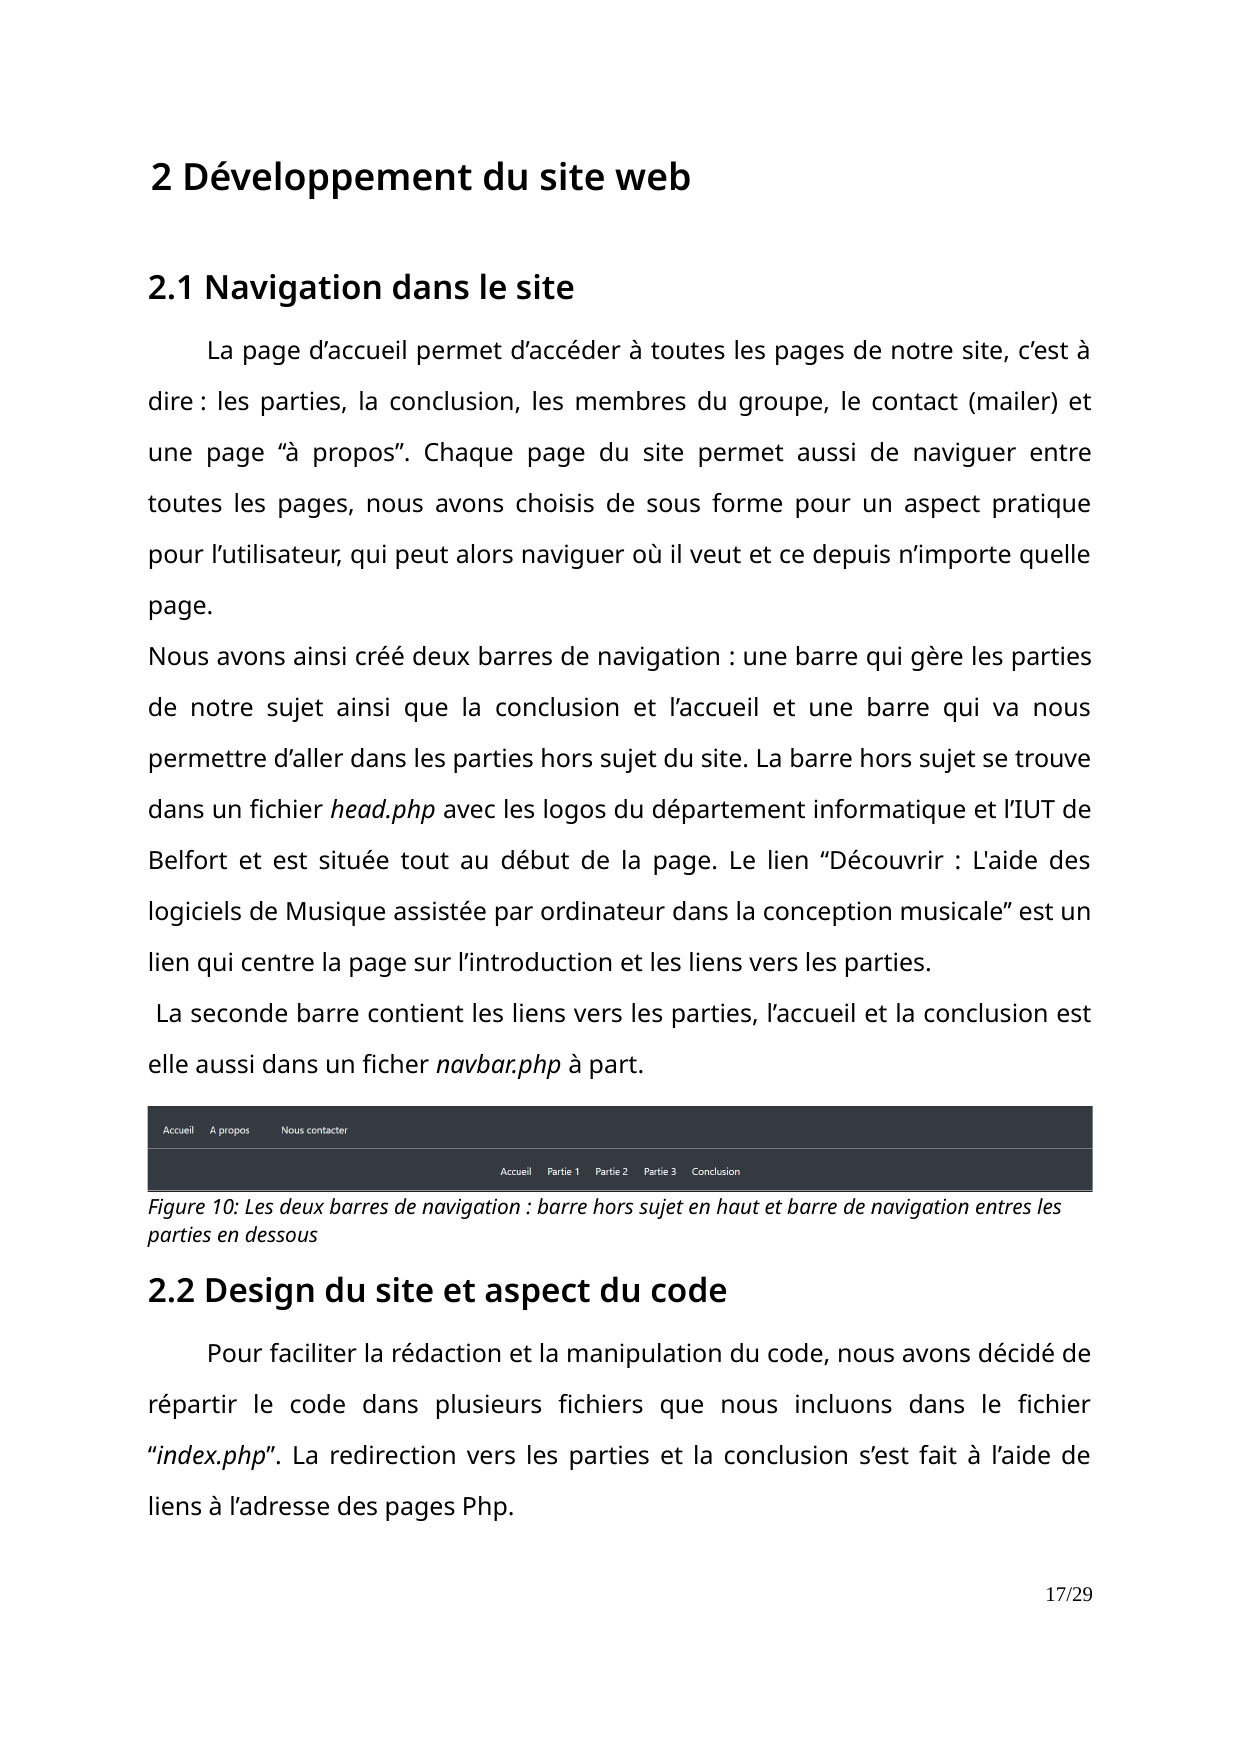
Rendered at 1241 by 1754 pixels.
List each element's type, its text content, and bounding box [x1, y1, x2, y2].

text Pour faciliter la rédaction et la manipulation du code, nous avons décidé de répartir le code dans plusieurs fichiers que nous incluons dans le fichier ‘‘index.php’’. La redirection vers les parties et la conclusion s’est fait à l’aide de liens à l’adresse des pages Php. [148, 1336, 1093, 1523]
subtitle Design du site et aspect du code [148, 1249, 1093, 1312]
picture [147, 1106, 1093, 1192]
subtitle [148, 1101, 1093, 1106]
text Figure 10: Les deux barres de navigation : barre hors sujet en haut et barre de navigation entres les parties en dessous [148, 1192, 1093, 1249]
text La page d’accueil permet d’accéder à toutes les pages de notre site, c’est à dire : les parties, la conclusion, les membres du groupe, le contact (mailer) et une page ‘‘à propos’’. Chaque page du site permet aussi de naviguer entre toutes les pages, nous avons choisis de sous forme pour un aspect pratique pour l’utilisateur, qui peut alors naviguer où il veut et ce depuis n’importe quelle page. Nous avons ainsi créé deux barres de navigation : une barre qui gère les parties de notre sujet ainsi que la conclusion et l’accueil et une barre qui va nous permettre d’aller dans les parties hors sujet du site. La barre hors sujet se trouve dans un fichier head.php avec les logos du département informatique et l’IUT de Belfort et est située tout au début de la page. Le lien ‘‘Découvrir : L'aide des logiciels de Musique assistée par ordinateur dans la conception musicale’’ est un lien qui centre la page sur l’introduction et les liens vers les parties. La seconde barre contient les liens vers les parties, l’accueil et la conclusion est elle aussi dans un ficher navbar.php à part. [148, 332, 1093, 1081]
subtitle Navigation dans le site [148, 263, 1093, 309]
subtitle Développement du site web [148, 148, 1093, 204]
